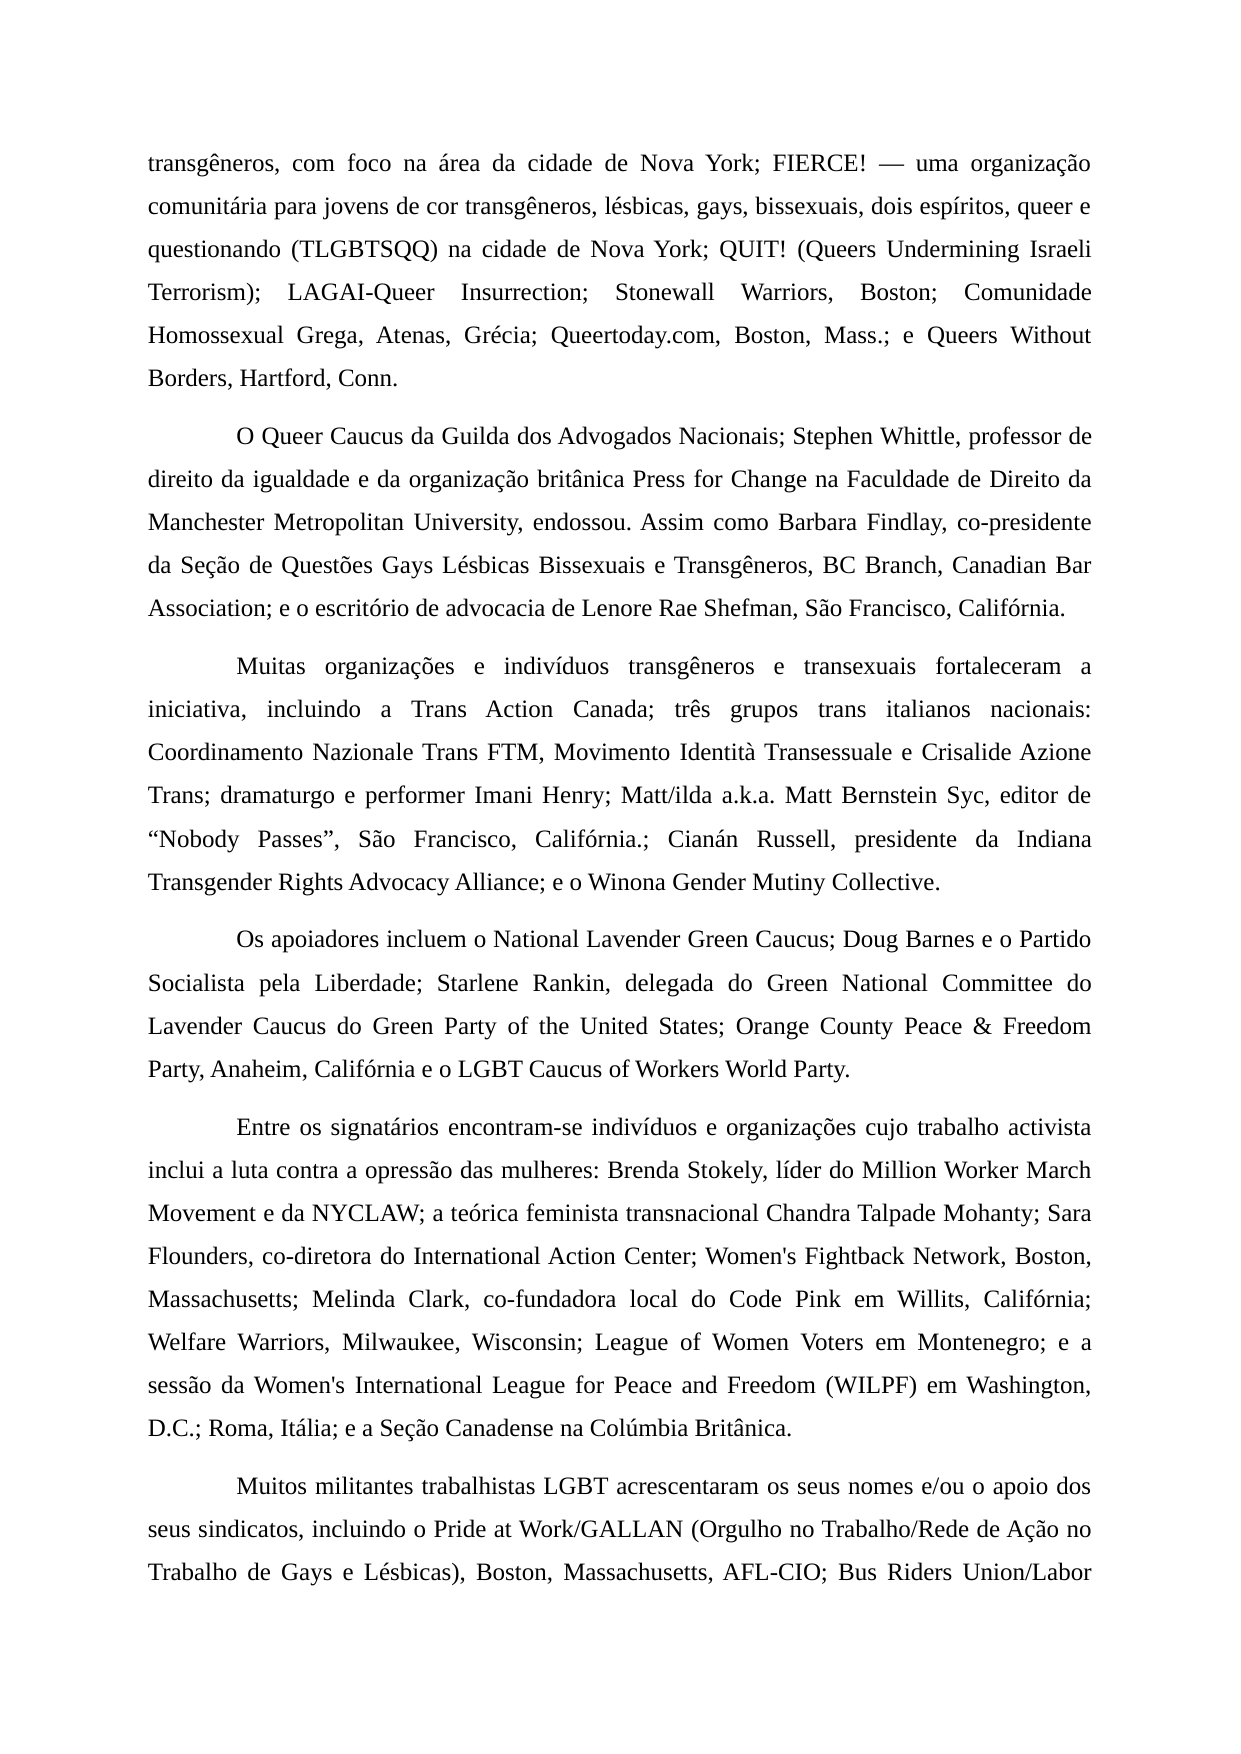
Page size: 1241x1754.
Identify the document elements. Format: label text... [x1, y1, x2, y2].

text O Queer Caucus da Guilda dos Advogados Nacionais; Stephen Whittle, professor de direito da igualdade e da organização britânica Press for Change na Faculdade de Direito da Manchester Metropolitan University, endossou. Assim como Barbara Findlay, co-presidente da Seção de Questões Gays Lésbicas Bissexuais e Transgêneros, BC Branch, Canadian Bar Association; e o escritório de advocacia de Lenore Rae Shefman, São Francisco, Califórnia. [148, 421, 1093, 622]
text transgêneros, com foco na área da cidade de Nova York; FIERCE! — uma organização comunitária para jovens de cor transgêneros, lésbicas, gays, bissexuais, dois espíritos, queer e questionando (TLGBTSQQ) na cidade de Nova York; QUIT! (Queers Undermining Israeli Terrorism); LAGAI-Queer Insurrection; Stonewall Warriors, Boston; Comunidade Homossexual Grega, Atenas, Grécia; Queertoday.com, Boston, Mass.; e Queers Without Borders, Hartford, Conn. [148, 148, 1093, 392]
text Muitas organizações e indivíduos transgêneros e transexuais fortaleceram a iniciativa, incluindo a Trans Action Canada; três grupos trans italianos nacionais: Coordinamento Nazionale Trans FTM, Movimento Identità Transessuale e Crisalide Azione Trans; dramaturgo e performer Imani Henry; Matt/ilda a.k.a. Matt Bernstein Syc, editor de “Nobody Passes”, São Francisco, Califórnia.; Cianán Russell, presidente da Indiana Transgender Rights Advocacy Alliance; e o Winona Gender Mutiny Collective. [148, 651, 1093, 896]
text Muitos militantes trabalhistas LGBT acrescentaram os seus nomes e/ou o apoio dos seus sindicatos, incluindo o Pride at Work/GALLAN (Orgulho no Trabalho/Rede de Ação no Trabalho de Gays e Lésbicas), Boston, Massachusetts, AFL-CIO; Bus Riders Union/Labor [148, 1471, 1093, 1586]
text Entre os signatários encontram-se indivíduos e organizações cujo trabalho activista inclui a luta contra a opressão das mulheres: Brenda Stokely, líder do Million Worker March Movement e da NYCLAW; a teórica feminista transnacional Chandra Talpade Mohanty; Sara Flounders, co-diretora do International Action Center; Women's Fightback Network, Boston, Massachusetts; Melinda Clark, co-fundadora local do Code Pink em Willits, Califórnia; Welfare Warriors, Milwaukee, Wisconsin; League of Women Voters em Montenegro; e a sessão da Women's International League for Peace and Freedom (WILPF) em Washington, D.C.; Roma, Itália; e a Seção Canadense na Colúmbia Britânica. [148, 1112, 1093, 1442]
text Os apoiadores incluem o National Lavender Green Caucus; Doug Barnes e o Partido Socialista pela Liberdade; Starlene Rankin, delegada do Green National Committee do Lavender Caucus do Green Party of the United States; Orange County Peace & Freedom Party, Anaheim, Califórnia e o LGBT Caucus of Workers World Party. [148, 924, 1093, 1083]
